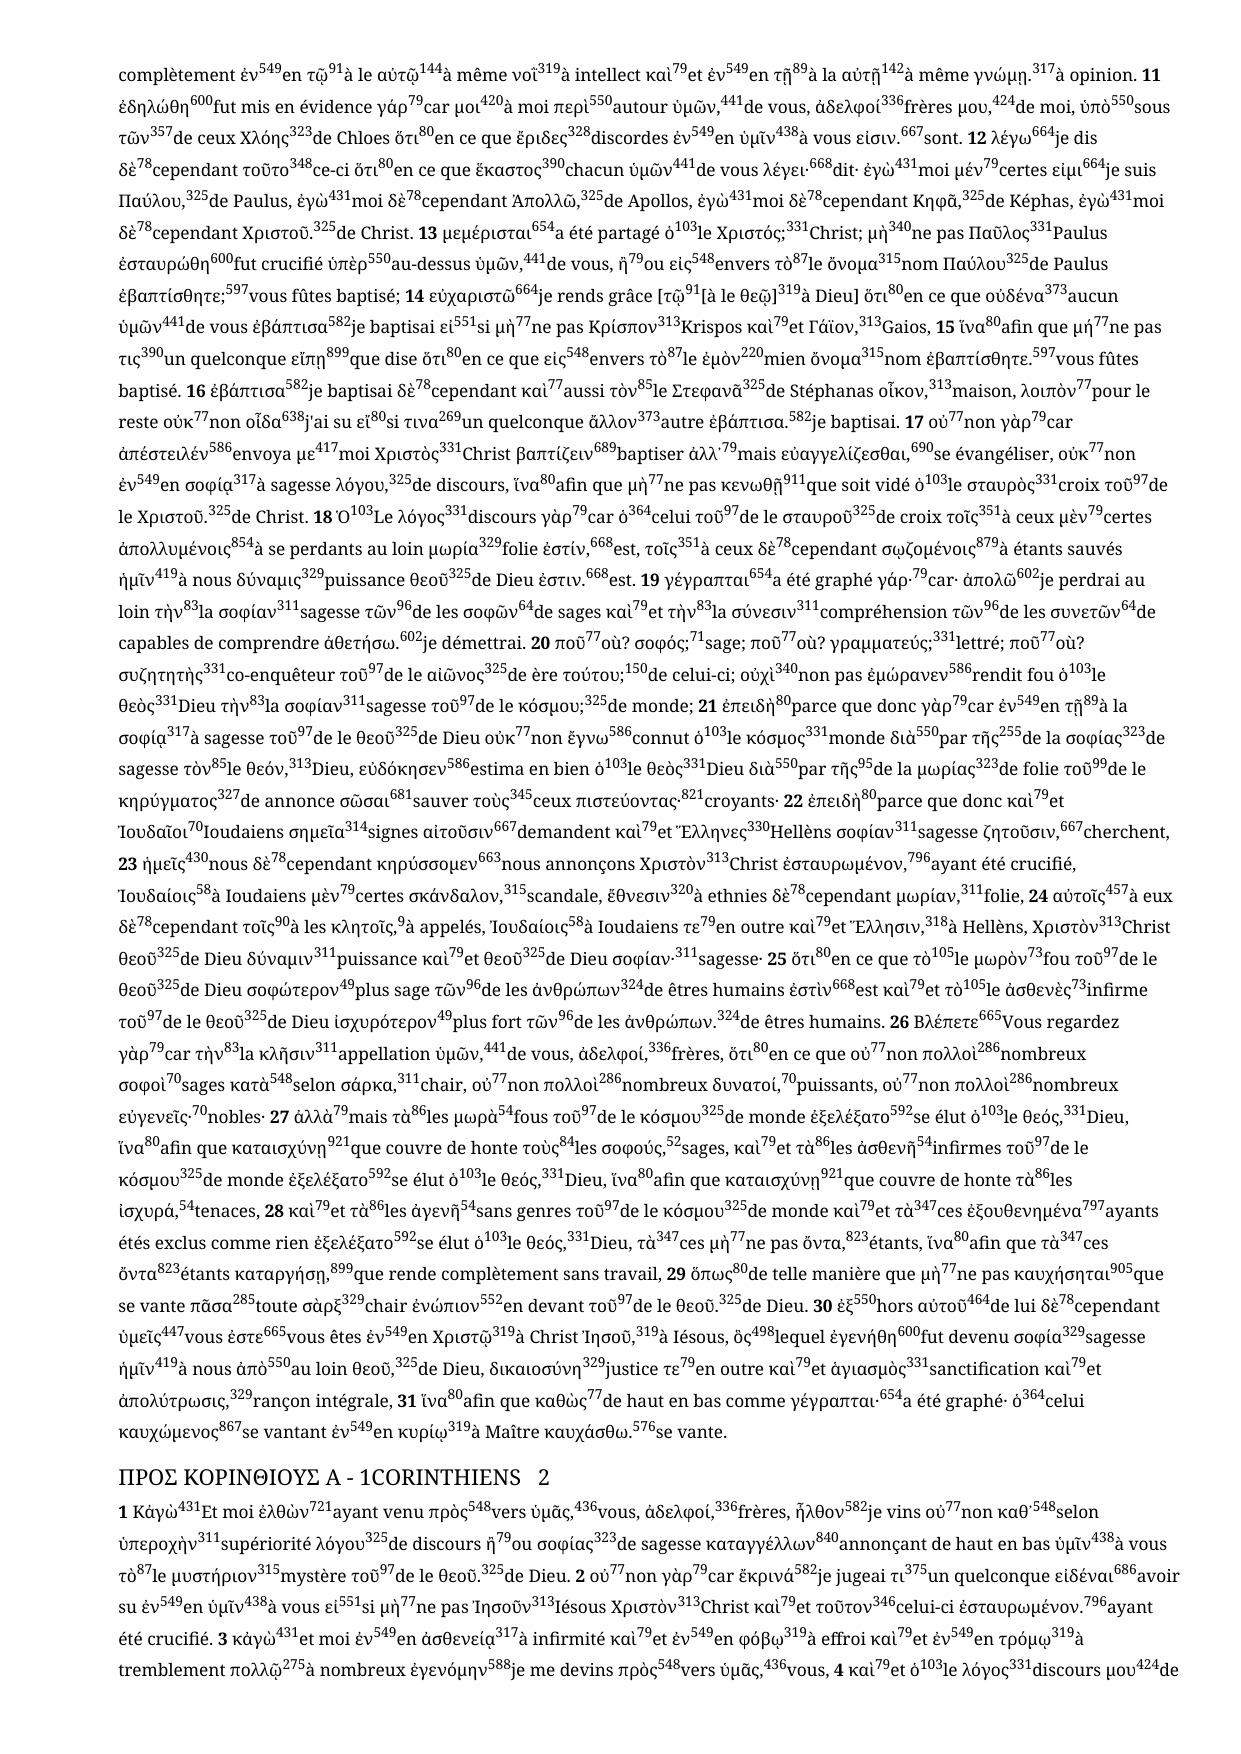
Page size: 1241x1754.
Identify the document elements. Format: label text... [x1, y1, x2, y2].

text 1 Παῦλος331Paulus κλητὸς22appelé ἀπόστολος331envoyé Χριστοῦ325de Christ Ἰησοῦ325de Iésous διὰ550par θελήματος327de volonté θεοῦ325de Dieu καὶ79et Σωσθένης331Sosthène ὁ263le ἀδελφὸς331frère 2 τῇ89à la ἐκκλησίᾳ317à église τοῦ97de le θεοῦ325de Dieu ἡγιασμένοις800à ayants étés sanctifiés ἐν549en Χριστῷ319à Christ Ἰησοῦ,319à Iésous, τῇ350à celle οὔσῃ826à étante ἐν549en Κορίνθῳ,317à Corinthe, κλητοῖς9à appelés ἁγίοις,58à saints, σὺν549avec πᾶσιν377à tous τοῖς351à ceux ἐπικαλουμένοις854à se surnommants τὸ87le ὄνομα315nom τοῦ97de le κυρίου325de Maître ἡμῶν423de nous Ἰησοῦ325de Iésous Χριστοῦ325de Christ ἐν549en παντὶ275à tout τόπῳ,319à lieu, αὐτῶν463de eux καὶ79et ἡμῶν·423de nous· 3 χάρις329grâce ὑμῖν438à vous καὶ79et εἰρήνη329paix ἀπὸ550au loin θεοῦ325de Dieu πατρὸς325de père ἡμῶν423de nous καὶ79et κυρίου325de Maître Ἰησοῦ325de Iésous Χριστοῦ.325de Christ. 4 Εὐχαριστῶ664Je rends grâce τῷ91à le θεῷ319à Dieu μου424de moi πάντοτε77en tout moment περὶ550autour ὑμῶν441de vous ἐπὶ549sur τῇ89à la χάριτι317à grâce τοῦ97de le θεοῦ325de Dieu τῇ350à celle δοθείσῃ747à ayante étée donnée ὑμῖν438à vous ἐν549en Χριστῷ319à Christ Ἰησοῦ,319à Iésous, 5 ὅτι80en ce que ἐν549en παντὶ380à tout ἐπλουτίσθητε597vous fûtes enrichi ἐν549en αὐτῷ,458à lui, ἐν549en παντὶ275à tout λόγῳ319à discours καὶ79et πάσῃ273à toute γνώσει,317à connaissance, 6 καθὼς77de haut en bas comme τὸ105le μαρτύριον333témoignage τοῦ97de le Χριστοῦ325de Christ ἐβεβαιώθη600fut affermi ἐν549en ὑμῖν,438à vous, 7 ὥστε80de sorte que ὑμᾶς436vous μὴ77ne pas ὑστερεῖσθαι692être manqué ἐν549en μηδενὶ380à pas un χαρίσματι321à don de grâce ἀπεκδεχομένους848se attendants longuement τὴν83la ἀποκάλυψιν311découverte τοῦ97de le κυρίου325de Maître ἡμῶν423de nous Ἰησοῦ325de Iésous Χριστοῦ·325de Christ· 8 ὃς498lequel καὶ77aussi βεβαιώσει606affermira ὑμᾶς436vous ἕως552jusqu'à ce que τέλους327de achèvement ἀνεγκλήτους52sans accusations ἐν549en τῇ89à la ἡμέρᾳ317à journée τοῦ97de le κυρίου325de Maître ἡμῶν423de nous Ἰησοῦ325de Iésous [Χριστοῦ].325[de Christ]. 9 πιστὸς47croyable ὁ103le θεός,331Dieu, δι᾽550par οὗ492de lequel ἐκλήθητε597vous fûtes appelé εἰς548envers κοινωνίαν311communion τοῦ97de le υἱοῦ325de fils αὐτοῦ464de lui Ἰησοῦ325de Iésous Χριστοῦ325de Christ τοῦ97de le κυρίου325de Maître ἡμῶν.423de nous. 10 Παρακαλῶ664J'appelle à côté δὲ78cependant ὑμᾶς,436vous, ἀδελφοί,336frères, διὰ550par τοῦ99de le ὀνόματος327de nom τοῦ97de le κυρίου325de Maître ἡμῶν423de nous Ἰησοῦ325de Iésous Χριστοῦ,325de Christ, ἵνα80afin que τὸ87le αὐτὸ348même λέγητε918que vous disiez πάντες389tous καὶ79et μὴ77ne pas ᾖ921que soit ἐν549en ὑμῖν438à vous σχίσματα,332schismes, ἦτε918que vous soyez δὲ78cependant κατηρτισμένοι812ayants étés ajustés complètement ἐν549en τῷ91à le αὐτῷ144à même νοῒ319à intellect καὶ79et ἐν549en τῇ89à la αὐτῇ142à même γνώμῃ.317à opinion. 11 ἐδηλώθη600fut mis en évidence γάρ79car μοι420à moi περὶ550autour ὑμῶν,441de vous, ἀδελφοί336frères μου,424de moi, ὑπὸ550sous τῶν357de ceux Χλόης323de Chloes ὅτι80en ce que ἔριδες328discordes ἐν549en ὑμῖν438à vous εἰσιν.667sont. 12 λέγω664je dis δὲ78cependant τοῦτο348ce-ci ὅτι80en ce que ἕκαστος390chacun ὑμῶν441de vous λέγει·668dit· ἐγὼ431moi μέν79certes εἰμι664je suis Παύλου,325de Paulus, ἐγὼ431moi δὲ78cependant Ἀπολλῶ,325de Apollos, ἐγὼ431moi δὲ78cependant Κηφᾶ,325de Képhas, ἐγὼ431moi δὲ78cependant Χριστοῦ.325de Christ. 13 μεμέρισται654a été partagé ὁ103le Χριστός;331Christ; μὴ340ne pas Παῦλος331Paulus ἐσταυρώθη600fut crucifié ὑπὲρ550au-dessus ὑμῶν,441de vous, ἢ79ou εἰς548envers τὸ87le ὄνομα315nom Παύλου325de Paulus ἐβαπτίσθητε;597vous fûtes baptisé; 14 εὐχαριστῶ664je rends grâce [τῷ91[à le θεῷ]319à Dieu] ὅτι80en ce que οὐδένα373aucun ὑμῶν441de vous ἐβάπτισα582je baptisai εἰ551si μὴ77ne pas Κρίσπον313Krispos καὶ79et Γάϊον,313Gaios, 15 ἵνα80afin que μή77ne pas τις390un quelconque εἴπῃ899que dise ὅτι80en ce que εἰς548envers τὸ87le ἐμὸν220mien ὄνομα315nom ἐβαπτίσθητε.597vous fûtes baptisé. 16 ἐβάπτισα582je baptisai δὲ78cependant καὶ77aussi τὸν85le Στεφανᾶ325de Stéphanas οἶκον,313maison, λοιπὸν77pour le reste οὐκ77non οἶδα638j'ai su εἴ80si τινα269un quelconque ἄλλον373autre ἐβάπτισα.582je baptisai. 17 οὐ77non γὰρ79car ἀπέστειλέν586envoya με417moi Χριστὸς331Christ βαπτίζειν689baptiser ἀλλ᾽79mais εὐαγγελίζεσθαι,690se évangéliser, οὐκ77non ἐν549en σοφίᾳ317à sagesse λόγου,325de discours, ἵνα80afin que μὴ77ne pas κενωθῇ911que soit vidé ὁ103le σταυρὸς331croix τοῦ97de le Χριστοῦ.325de Christ. 18 Ὁ103Le λόγος331discours γὰρ79car ὁ364celui τοῦ97de le σταυροῦ325de croix τοῖς351à ceux μὲν79certes ἀπολλυμένοις854à se perdants au loin μωρία329folie ἐστίν,668est, τοῖς351à ceux δὲ78cependant σῳζομένοις879à étants sauvés ἡμῖν419à nous δύναμις329puissance θεοῦ325de Dieu ἐστιν.668est. 19 γέγραπται654a été graphé γάρ·79car· ἀπολῶ602je perdrai au loin τὴν83la σοφίαν311sagesse τῶν96de les σοφῶν64de sages καὶ79et τὴν83la σύνεσιν311compréhension τῶν96de les συνετῶν64de capables de comprendre ἀθετήσω.602je démettrai. 20 ποῦ77où? σοφός;71sage; ποῦ77où? γραμματεύς;331lettré; ποῦ77où? συζητητὴς331co-enquêteur τοῦ97de le αἰῶνος325de ère τούτου;150de celui-ci; οὐχὶ340non pas ἐμώρανεν586rendit fou ὁ103le θεὸς331Dieu τὴν83la σοφίαν311sagesse τοῦ97de le κόσμου;325de monde; 21 ἐπειδὴ80parce que donc γὰρ79car ἐν549en τῇ89à la σοφίᾳ317à sagesse τοῦ97de le θεοῦ325de Dieu οὐκ77non ἔγνω586connut ὁ103le κόσμος331monde διὰ550par τῆς255de la σοφίας323de sagesse τὸν85le θεόν,313Dieu, εὐδόκησεν586estima en bien ὁ103le θεὸς331Dieu διὰ550par τῆς95de la μωρίας323de folie τοῦ99de le κηρύγματος327de annonce σῶσαι681sauver τοὺς345ceux πιστεύοντας·821croyants· 22 ἐπειδὴ80parce que donc καὶ79et Ἰουδαῖοι70Ioudaiens σημεῖα314signes αἰτοῦσιν667demandent καὶ79et Ἕλληνες330Hellèns σοφίαν311sagesse ζητοῦσιν,667cherchent, 23 ἡμεῖς430nous δὲ78cependant κηρύσσομεν663nous annonçons Χριστὸν313Christ ἐσταυρωμένον,796ayant été crucifié, Ἰουδαίοις58à Ioudaiens μὲν79certes σκάνδαλον,315scandale, ἔθνεσιν320à ethnies δὲ78cependant μωρίαν,311folie, 24 αὐτοῖς457à eux δὲ78cependant τοῖς90à les κλητοῖς,9à appelés, Ἰουδαίοις58à Ioudaiens τε79en outre καὶ79et Ἕλλησιν,318à Hellèns, Χριστὸν313Christ θεοῦ325de Dieu δύναμιν311puissance καὶ79et θεοῦ325de Dieu σοφίαν·311sagesse· 25 ὅτι80en ce que τὸ105le μωρὸν73fou τοῦ97de le θεοῦ325de Dieu σοφώτερον49plus sage τῶν96de les ἀνθρώπων324de êtres humains ἐστὶν668est καὶ79et τὸ105le ἀσθενὲς73infirme τοῦ97de le θεοῦ325de Dieu ἰσχυρότερον49plus fort τῶν96de les ἀνθρώπων.324de êtres humains. 26 Βλέπετε665Vous regardez γὰρ79car τὴν83la κλῆσιν311appellation ὑμῶν,441de vous, ἀδελφοί,336frères, ὅτι80en ce que οὐ77non πολλοὶ286nombreux σοφοὶ70sages κατὰ548selon σάρκα,311chair, οὐ77non πολλοὶ286nombreux δυνατοί,70puissants, οὐ77non πολλοὶ286nombreux εὐγενεῖς·70nobles· 27 ἀλλὰ79mais τὰ86les μωρὰ54fous τοῦ97de le κόσμου325de monde ἐξελέξατο592se élut ὁ103le θεός,331Dieu, ἵνα80afin que καταισχύνῃ921que couvre de honte τοὺς84les σοφούς,52sages, καὶ79et τὰ86les ἀσθενῆ54infirmes τοῦ97de le κόσμου325de monde ἐξελέξατο592se élut ὁ103le θεός,331Dieu, ἵνα80afin que καταισχύνῃ921que couvre de honte τὰ86les ἰσχυρά,54tenaces, 28 καὶ79et τὰ86les ἀγενῆ54sans genres τοῦ97de le κόσμου325de monde καὶ79et τὰ347ces ἐξουθενημένα797ayants étés exclus comme rien ἐξελέξατο592se élut ὁ103le θεός,331Dieu, τὰ347ces μὴ77ne pas ὄντα,823étants, ἵνα80afin que τὰ347ces ὄντα823étants καταργήσῃ,899que rende complètement sans travail, 29 ὅπως80de telle manière que μὴ77ne pas καυχήσηται905que se vante πᾶσα285toute σὰρξ329chair ἐνώπιον552en devant τοῦ97de le θεοῦ.325de Dieu. 30 ἐξ550hors αὐτοῦ464de lui δὲ78cependant ὑμεῖς447vous ἐστε665vous êtes ἐν549en Χριστῷ319à Christ Ἰησοῦ,319à Iésous, ὃς498lequel ἐγενήθη600fut devenu σοφία329sagesse ἡμῖν419à nous ἀπὸ550au loin θεοῦ,325de Dieu, δικαιοσύνη329justice τε79en outre καὶ79et ἁγιασμὸς331sanctification καὶ79et ἀπολύτρωσις,329rançon intégrale, 31 ἵνα80afin que καθὼς77de haut en bas comme γέγραπται·654a été graphé· ὁ364celui καυχώμενος867se vantant ἐν549en κυρίῳ319à Maître καυχάσθω.576se vante. [118, 59, 1181, 1444]
text 1 Κἀγὼ431Et moi ἐλθὼν721ayant venu πρὸς548vers ὑμᾶς,436vous, ἀδελφοί,336frères, ἦλθον582je vins οὐ77non καθ᾽548selon ὑπεροχὴν311supériorité λόγου325de discours ἢ79ou σοφίας323de sagesse καταγγέλλων840annonçant de haut en bas ὑμῖν438à vous τὸ87le μυστήριον315mystère τοῦ97de le θεοῦ.325de Dieu. 2 οὐ77non γὰρ79car ἔκρινά582je jugeai τι375un quelconque εἰδέναι686avoir su ἐν549en ὑμῖν438à vous εἰ551si μὴ77ne pas Ἰησοῦν313Iésous Χριστὸν313Christ καὶ79et τοῦτον346celui-ci ἐσταυρωμένον.796ayant été crucifié. 3 κἀγὼ431et moi ἐν549en ἀσθενείᾳ317à infirmité καὶ79et ἐν549en φόβῳ319à effroi καὶ79et ἐν549en τρόμῳ319à tremblement πολλῷ275à nombreux ἐγενόμην588je me devins πρὸς548vers ὑμᾶς,436vous, 4 καὶ79et ὁ103le λόγος331discours μου424de moi καὶ79et τὸ105le κήρυγμά333annonce μου424de moi οὐκ77non ἐν549en πειθοῖ[ς]9à persuasifs σοφίας323de sagesse [λόγοις]318[à discours] ἀλλ᾽79mais ἐν549en ἀποδείξει317à apodictique πνεύματος327de souffle καὶ79et δυνάμεως,323de puissance, 5 ἵνα80afin que ἡ101la πίστις329croyance ὑμῶν441de vous μὴ77ne pas ᾖ921que soit ἐν549en σοφίᾳ317à sagesse ἀνθρώπων324de êtres humains ἀλλ᾽79mais ἐν549en δυνάμει317à puissance θεοῦ.325de Dieu. 6 Σοφίαν311Sagesse δὲ78cependant λαλοῦμεν663nous bavardons ἐν549en τοῖς90à les τελείοις,58à parfaits, σοφίαν311sagesse δὲ78cependant οὐ77non τοῦ97de le αἰῶνος325de ère τούτου150de celui-ci οὐδὲ79non cependant τῶν96de les ἀρχόντων324de chefs τοῦ97de le αἰῶνος325de ère τούτου150de celui-ci τῶν357de ceux καταργουμένων·884de étants rendus complètement sans travail· 7 ἀλλὰ79mais λαλοῦμεν663nous bavardons θεοῦ325de Dieu σοφίαν311sagesse ἐν549en μυστηρίῳ321à mystère τὴν344celle ἀποκεκρυμμένην,794ayante étée cachée loin, ἣν478laquelle προώρισεν586prédétermina ὁ103le θεὸς331Dieu πρὸ550d'avant τῶν96de les αἰώνων324de ères εἰς548envers δόξαν311gloire ἡμῶν,423de nous, 8 ἣν478laquelle οὐδεὶς390aucun τῶν96de les ἀρχόντων324de chefs τοῦ97de le αἰῶνος325de ère τούτου150de celui-ci ἔγνωκεν·642a connu· εἰ80si γὰρ79car ἔγνωσαν,585connurent, οὐκ77non ἂν340le cas échéant τὸν85le κύριον313Maître τῆς95de la δόξης323de gloire ἐσταύρωσαν.585crucifièrent. 9 ἀλλὰ79mais καθὼς77de haut en bas comme γέγραπται·654a été graphé· ἃ481lesquels ὀφθαλμὸς331oeil οὐκ77non εἶδεν586vit καὶ79et οὖς333oreille οὐκ77non ἤκουσεν586écouta καὶ79et ἐπὶ548sur καρδίαν311coeur ἀνθρώπου325de être humain οὐκ77non ἀνέβη,586monta, ἃ481lesquels ἡτοίμασεν586prépara ὁ103le θεὸς331Dieu τοῖς351à ceux ἀγαπῶσιν827à aimants αὐτόν.452lui. 10 ἡμῖν419à nous γὰρ79car ἀπεκάλυψεν586découvrit ὁ103le θεὸς331Dieu διὰ550par τοῦ99de le πνεύματος·327de souffle· τὸ105le γὰρ79car πνεῦμα333souffle πάντα374tous ἐραυνᾷ,668scrute, καὶ77aussi τὰ86les βάθη314profondeurs τοῦ97de le θεοῦ.325de Dieu. 11 τίς410quel γὰρ79car οἶδεν642a su ἀνθρώπων324de êtres humains τὰ347ces τοῦ97de le ἀνθρώπου325de être humain εἰ551si μὴ77ne pas τὸ105le πνεῦμα333souffle τοῦ97de le ἀνθρώπου325de être humain τὸ500ce ἐν549en αὐτῷ;458à lui; οὕτως77ainsi καὶ77aussi τὰ347ces τοῦ97de le θεοῦ325de Dieu οὐδεὶς390aucun ἔγνωκεν642a connu εἰ551si μὴ77ne pas τὸ105le πνεῦμα333souffle τοῦ97de le θεοῦ.325de Dieu. 12 ἡμεῖς430nous δὲ78cependant οὐ77non τὸ87le πνεῦμα315souffle τοῦ97de le κόσμου325de monde ἐλάβομεν581nous prîmes ἀλλὰ79mais τὸ87le πνεῦμα315souffle τὸ482ce ἐκ550hors τοῦ97de le θεοῦ,325de Dieu, ἵνα80afin que εἰδῶμεν912que nous ayons su τὰ347ces ὑπὸ550sous τοῦ97de le θεοῦ325de Dieu χαρισθέντα745ayants étés faits grâce ἡμῖν·419à nous· 13 ἃ481lesquels καὶ77aussi λαλοῦμεν663nous bavardons οὐκ77non ἐν549en διδακτοῖς58à enseignés ἀνθρωπίνης14de humaine σοφίας323de sagesse λόγοις318à discours ἀλλ᾽79mais ἐν549en διδακτοῖς58à enseignés πνεύματος,327de souffle, πνευματικοῖς60à souffliques πνευματικὰ54souffliques συγκρίνοντες.839jugeants avec. 14 ψυχικὸς22psychique δὲ78cependant ἄνθρωπος331être humain οὐ77non δέχεται674se accepte τὰ347ces τοῦ99de le πνεύματος327de souffle τοῦ97de le θεοῦ·325de Dieu· μωρία329folie γὰρ79car αὐτῷ458à lui ἐστιν668est καὶ79et οὐ77non δύναται674se peut γνῶναι,681connaître, ὅτι80en ce que πνευματικῶς77souffliquement ἀνακρίνεται.680est jugé de bas en haut. 15 ὁ103le δὲ78cependant πνευματικὸς71soufflique ἀνακρίνει668juge de bas en haut [τὰ]347[ces] πάντα,270tous, αὐτὸς469lui δὲ78cependant ὑπ᾽550sous οὐδενὸς384de aucun ἀνακρίνεται.680est jugé de bas en haut. 16 τίς410quel γὰρ79car ἔγνω586connut νοῦν313intellect κυρίου,325de Maître, ὃς498lequel συμβιβάσει606conciliera αὐτόν;452lui; ἡμεῖς430nous δὲ78cependant νοῦν313intellect Χριστοῦ325de Christ ἔχομεν.663nous avons. [118, 1497, 1181, 1682]
text ΠΡΟΣ ΚΟΡΙΝΘΙΟΥΣ Α - 1CORINTHIENS 2 [118, 1462, 1181, 1492]
